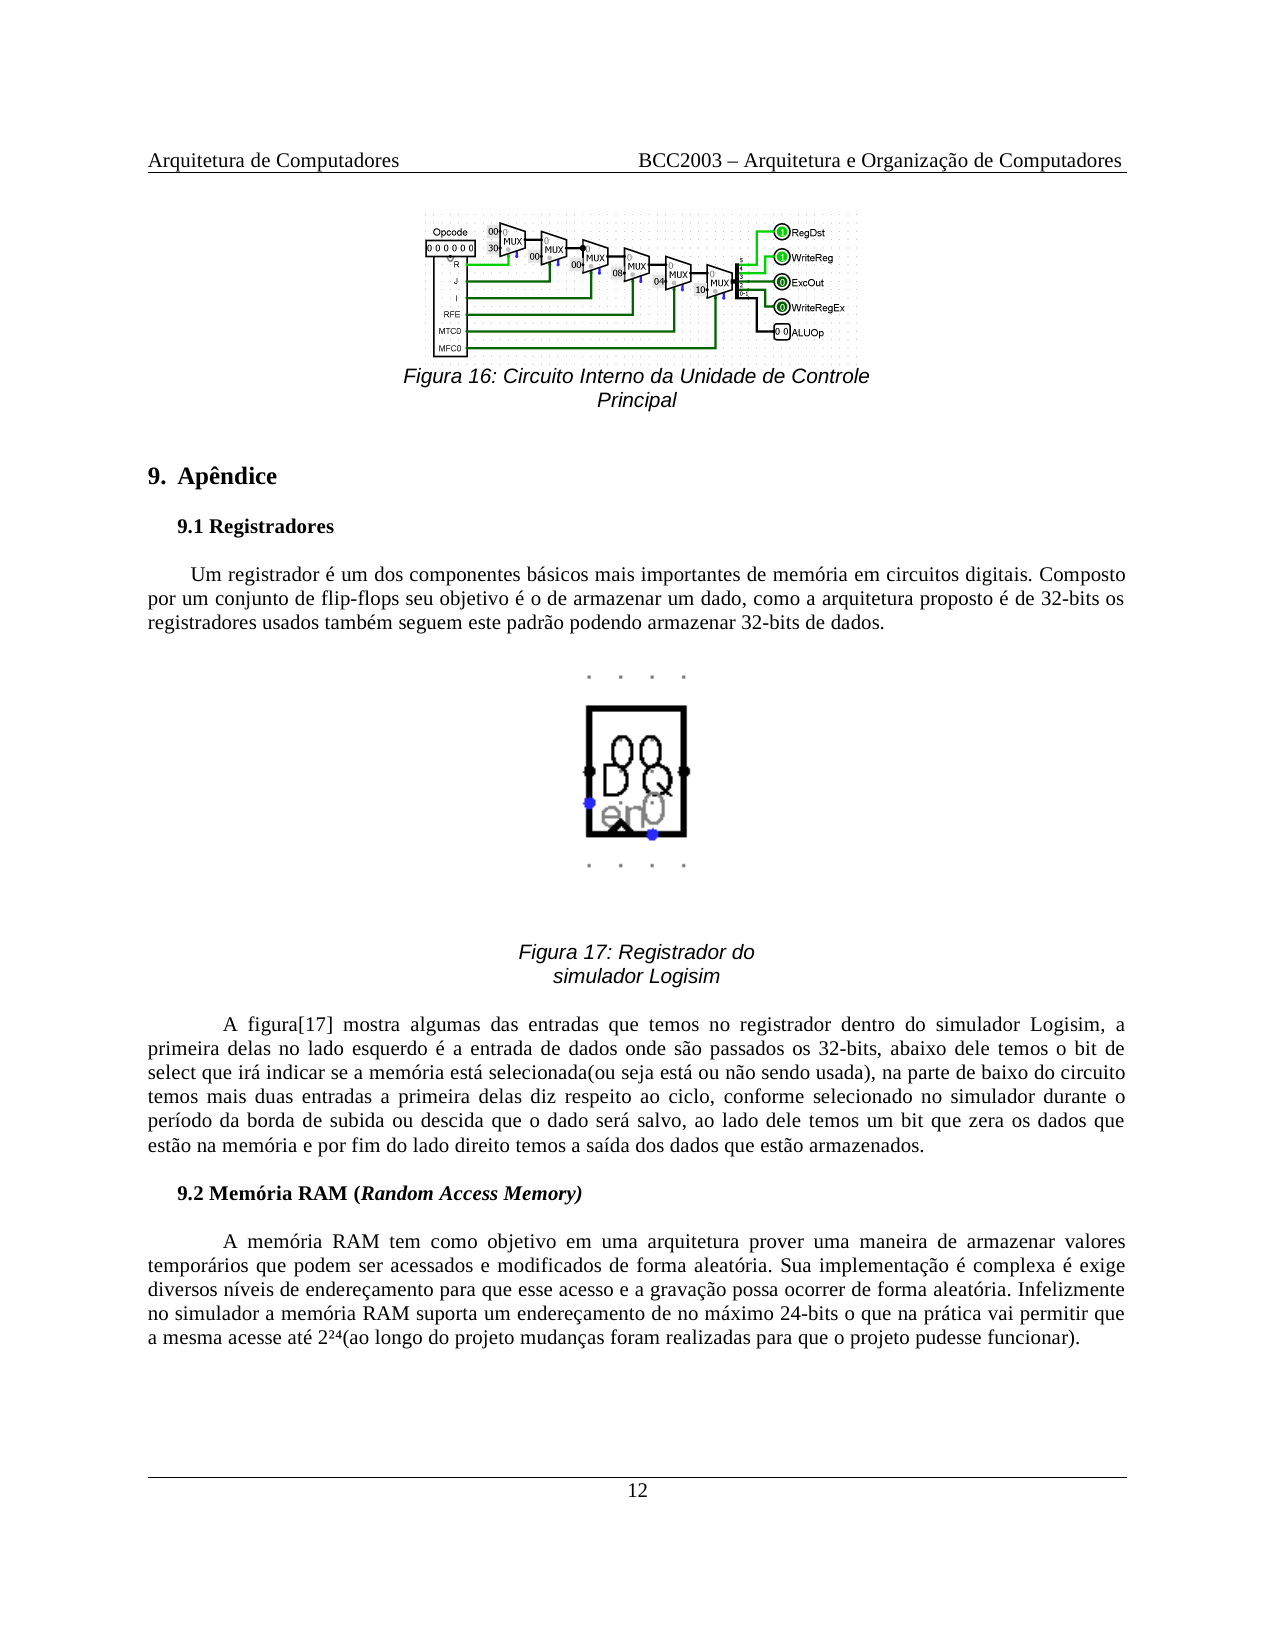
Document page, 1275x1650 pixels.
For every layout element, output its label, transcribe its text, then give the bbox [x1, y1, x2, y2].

picture [569, 658, 706, 891]
subtitle Apêndice [148, 461, 1127, 489]
list 9.2 Memória RAM (Random Access Memory) [148, 1181, 1127, 1204]
list Figura 17: Registrador do simulador Logisim [472, 940, 803, 988]
picture [417, 214, 858, 365]
text A figura[17] mostra algumas das entradas que temos no registrador dentro do simulador Logisim, a primeira delas no lado esquerdo é a entrada de dados onde são passados os 32-bits, abaixo dele temos o bit de select que irá indicar se a memória está selecionada(ou seja está ou não sendo usada), na parte de baixo do circuito temos mais duas entradas a primeira delas diz respeito ao ciclo, conforme selecionado no simulador durante o período da borda de subida ou descida que o dado será salvo, ao lado dele temos um bit que zera os dados que estão na memória e por fim do lado direito temos a saída dos dados que estão armazenados. [148, 1012, 1127, 1156]
text A memória RAM tem como objetivo em uma arquitetura prover uma maneira de armazenar valores temporários que podem ser acessados e modificados de forma aleatória. Sua implementação é complexa é exige diversos níveis de endereçamento para que esse acesso e a gravação possa ocorrer de forma aleatória. Infelizmente no simulador a memória RAM suporta um endereçamento de no máximo 24-bits o que na prática vai permitir que a mesma acesse até 2²⁴(ao longo do projeto mudanças foram realizadas para que o projeto pudesse funcionar). [148, 1229, 1127, 1349]
list 9.1 Registradores [148, 514, 1127, 538]
text Figura 16: Circuito Interno da Unidade de Controle Principal [388, 365, 887, 412]
text Um registrador é um dos componentes básicos mais importantes de memória em circuitos digitais. Composto por um conjunto de flip-flops seu objetivo é o de armazenar um dado, como a arquitetura proposto é de 32-bits os registradores usados também seguem este padrão podendo armazenar 32-bits de dados. [148, 562, 1127, 634]
